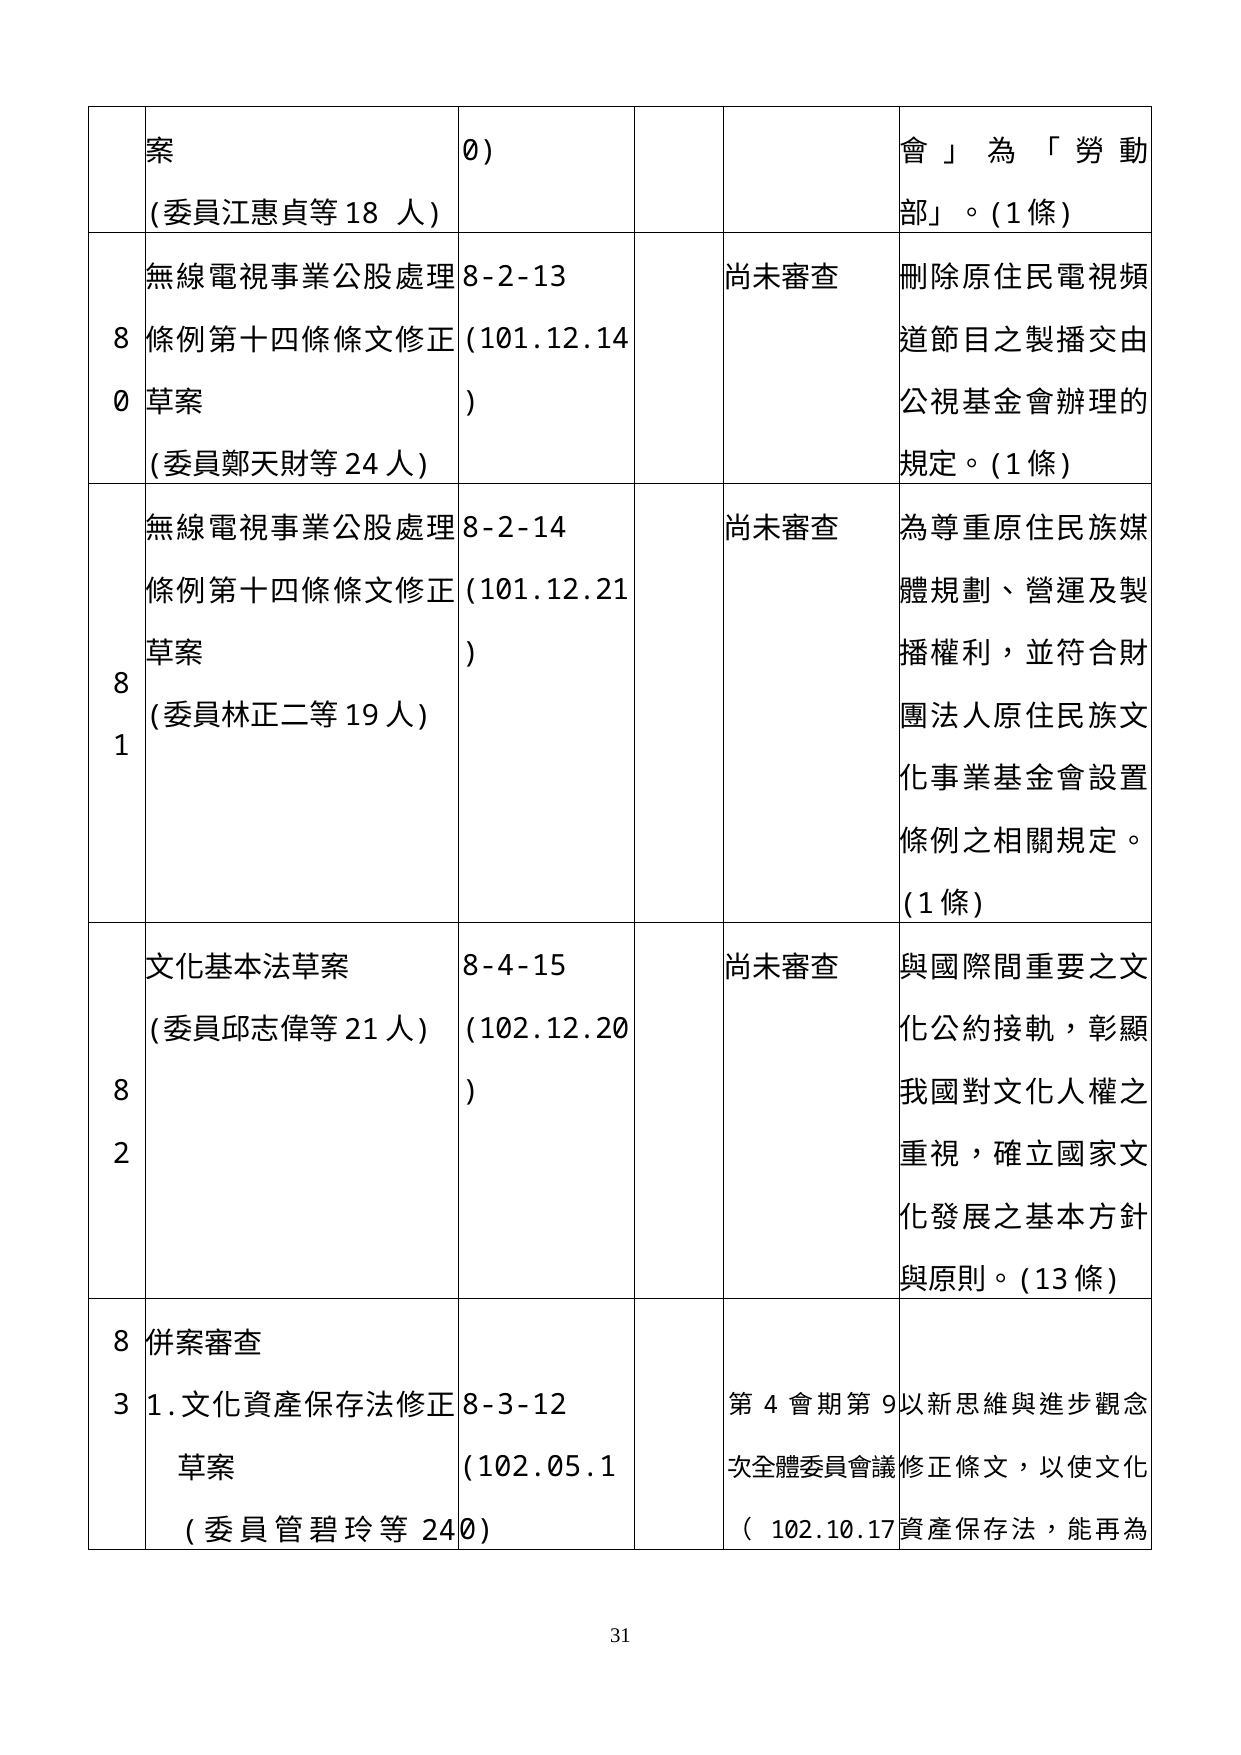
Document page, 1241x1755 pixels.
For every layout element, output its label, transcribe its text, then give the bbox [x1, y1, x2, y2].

table_cell [635, 923, 723, 1298]
table_cell 8-4-15 (102.12.20) [459, 923, 634, 1298]
table_cell 會」為「勞動部」。(1條) [900, 107, 1151, 232]
table_cell [635, 1299, 723, 1549]
table_cell [724, 107, 899, 232]
table_cell 第4會期第9 次全體委員會議（102.10.17 [724, 1299, 899, 1549]
table_cell 併案審查 1.文化資產保存法修正草案 (委員管碧玲等24 [146, 1299, 458, 1549]
table_cell 無線電視事業公股處理條例第十四條條文修正草案 (委員林正二等19人) [146, 484, 458, 922]
table_cell 案 (委員江惠貞等18 人) [146, 107, 458, 232]
table_cell 無線電視事業公股處理條例第十四條條文修正草案 (委員鄭天財等24人) [146, 233, 458, 483]
table_cell 與國際間重要之文化公約接軌，彰顯我國對文化人權之重視，確立國家文化發展之基本方針與原則。(13條) [900, 923, 1151, 1298]
table_cell [89, 923, 145, 1298]
table_cell 以新思維與進步觀念修正條文，以使文化資產保存法，能再為 [900, 1299, 1151, 1549]
table_cell 為尊重原住民族媒體規劃、營運及製播權利，並符合財團法人原住民族文化事業基金會設置條例之相關規定。(1條) [900, 484, 1151, 922]
table_cell [635, 107, 723, 232]
table_cell 8-2-14 (101.12.21) [459, 484, 634, 922]
table_cell 8-2-13 (101.12.14) [459, 233, 634, 483]
table_cell [635, 484, 723, 922]
table_cell 尚未審查 [724, 233, 899, 483]
table_cell 0) [459, 107, 634, 232]
table_cell [89, 107, 145, 232]
table_cell 尚未審查 [724, 923, 899, 1298]
table_cell 文化基本法草案 (委員邱志偉等21人) [146, 923, 458, 1298]
table_cell 8-3-12 (102.05.10) [459, 1299, 634, 1549]
table_cell [89, 233, 145, 483]
table_cell [89, 1299, 145, 1549]
table_cell 刪除原住民電視頻道節目之製播交由公視基金會辦理的規定。(1條) [900, 233, 1151, 483]
table_cell [89, 484, 145, 922]
table_cell [635, 233, 723, 483]
table_cell 尚未審查 [724, 484, 899, 922]
